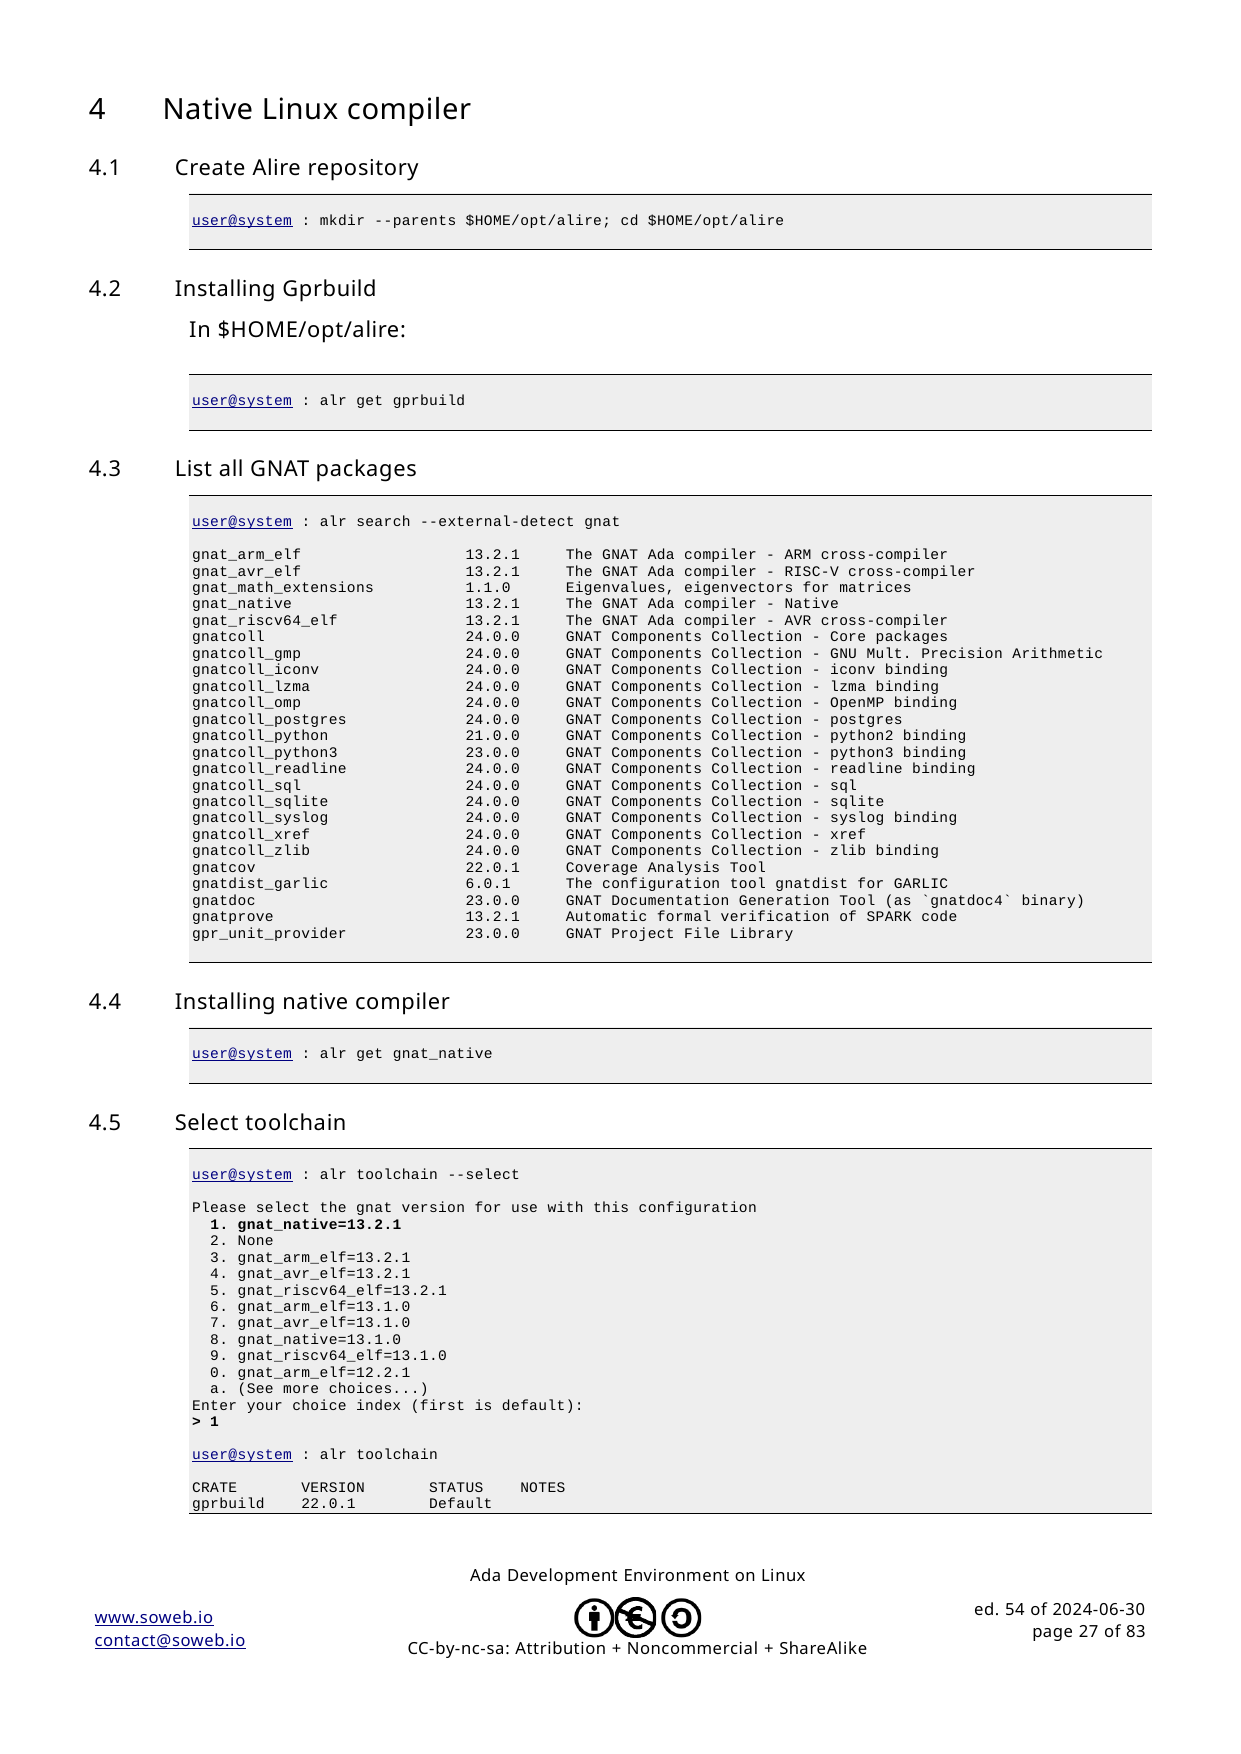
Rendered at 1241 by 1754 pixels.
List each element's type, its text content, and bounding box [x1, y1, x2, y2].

list a. (See more choices...) [189, 1379, 1152, 1395]
list gnatdist_garlic 6.0.1 The configuration tool gnatdist for GARLIC [189, 874, 1152, 890]
list gnat_riscv64_elf 13.2.1 The GNAT Ada compiler - AVR cross-compiler [189, 610, 1152, 627]
list user@system : alr toolchain --select Please select the gnat version for use with this configuration [189, 1149, 1152, 1214]
list gnatcoll_gmp 24.0.0 GNAT Components Collection - GNU Mult. Precision Arithmetic [189, 643, 1152, 660]
subtitle Installing Gprbuild [88, 272, 1152, 302]
list gnatcoll_sqlite 24.0.0 GNAT Components Collection - sqlite [189, 791, 1152, 808]
text In $HOME/opt/alire: [189, 314, 1152, 344]
list gnatcoll_omp 24.0.0 GNAT Components Collection - OpenMP binding [189, 693, 1152, 709]
list > 1 user@system : alr toolchain CRATE VERSION STATUS NOTES [189, 1412, 1152, 1494]
list 5. gnat_riscv64_elf=13.2.1 [189, 1280, 1152, 1296]
list gprbuild 22.0.1 Default [189, 1494, 1152, 1513]
list gnat_math_extensions 1.1.0 Eigenvalues, eigenvectors for matrices [189, 577, 1152, 594]
list 8. gnat_native=13.1.0 [189, 1329, 1152, 1346]
list gpr_unit_provider 23.0.0 GNAT Project File Library [189, 923, 1152, 962]
list 6. gnat_arm_elf=13.1.0 [189, 1296, 1152, 1313]
list gnatcoll_postgres 24.0.0 GNAT Components Collection - postgres [189, 709, 1152, 726]
list gnatprove 13.2.1 Automatic formal verification of SPARK code [189, 907, 1152, 923]
list 2. None [189, 1231, 1152, 1247]
list 7. gnat_avr_elf=13.1.0 [189, 1313, 1152, 1329]
list gnatcov 22.0.1 Coverage Analysis Tool [189, 857, 1152, 874]
subtitle Create Alire repository [88, 152, 1152, 182]
list Enter your choice index (first is default): [189, 1395, 1152, 1412]
list gnatcoll_sql 24.0.0 GNAT Components Collection - sql [189, 775, 1152, 791]
list gnatcoll_xref 24.0.0 GNAT Components Collection - xref [189, 824, 1152, 841]
subtitle List all GNAT packages [88, 453, 1152, 483]
list gnatcoll 24.0.0 GNAT Components Collection - Core packages [189, 627, 1152, 643]
list gnatcoll_python3 23.0.0 GNAT Components Collection - python3 binding [189, 742, 1152, 758]
list 0. gnat_arm_elf=12.2.1 [189, 1362, 1152, 1379]
list gnat_native 13.2.1 The GNAT Ada compiler - Native [189, 594, 1152, 610]
list user@system : mkdir --parents $HOME/opt/alire; cd $HOME/opt/alire [189, 195, 1152, 249]
list gnatcoll_iconv 24.0.0 GNAT Components Collection - iconv binding [189, 660, 1152, 676]
list gnatdoc 23.0.0 GNAT Documentation Generation Tool (as `gnatdoc4` binary) [189, 890, 1152, 907]
list 9. gnat_riscv64_elf=13.1.0 [189, 1346, 1152, 1362]
list gnatcoll_python 21.0.0 GNAT Components Collection - python2 binding [189, 726, 1152, 742]
list 4. gnat_avr_elf=13.2.1 [189, 1263, 1152, 1280]
list gnatcoll_lzma 24.0.0 GNAT Components Collection - lzma binding [189, 676, 1152, 693]
list user@system : alr get gprbuild [189, 375, 1152, 430]
list gnatcoll_zlib 24.0.0 GNAT Components Collection - zlib binding [189, 841, 1152, 857]
list gnatcoll_readline 24.0.0 GNAT Components Collection - readline binding [189, 758, 1152, 775]
subtitle Select toolchain [88, 1106, 1152, 1136]
list user@system : alr search --external-detect gnat gnat_arm_elf 13.2.1 The GNAT Ada compiler - ARM cross-compiler [189, 496, 1152, 561]
list user@system : alr get gnat_native [189, 1029, 1152, 1083]
list gnat_avr_elf 13.2.1 The GNAT Ada compiler - RISC-V cross-compiler [189, 561, 1152, 577]
picture [660, 1597, 702, 1638]
subtitle Native Linux compiler [88, 88, 1152, 128]
picture [573, 1597, 657, 1638]
list gnatcoll_syslog 24.0.0 GNAT Components Collection - syslog binding [189, 808, 1152, 824]
list 1. gnat_native=13.2.1 [189, 1214, 1152, 1231]
list 3. gnat_arm_elf=13.2.1 [189, 1247, 1152, 1263]
subtitle Installing native compiler [88, 986, 1152, 1016]
